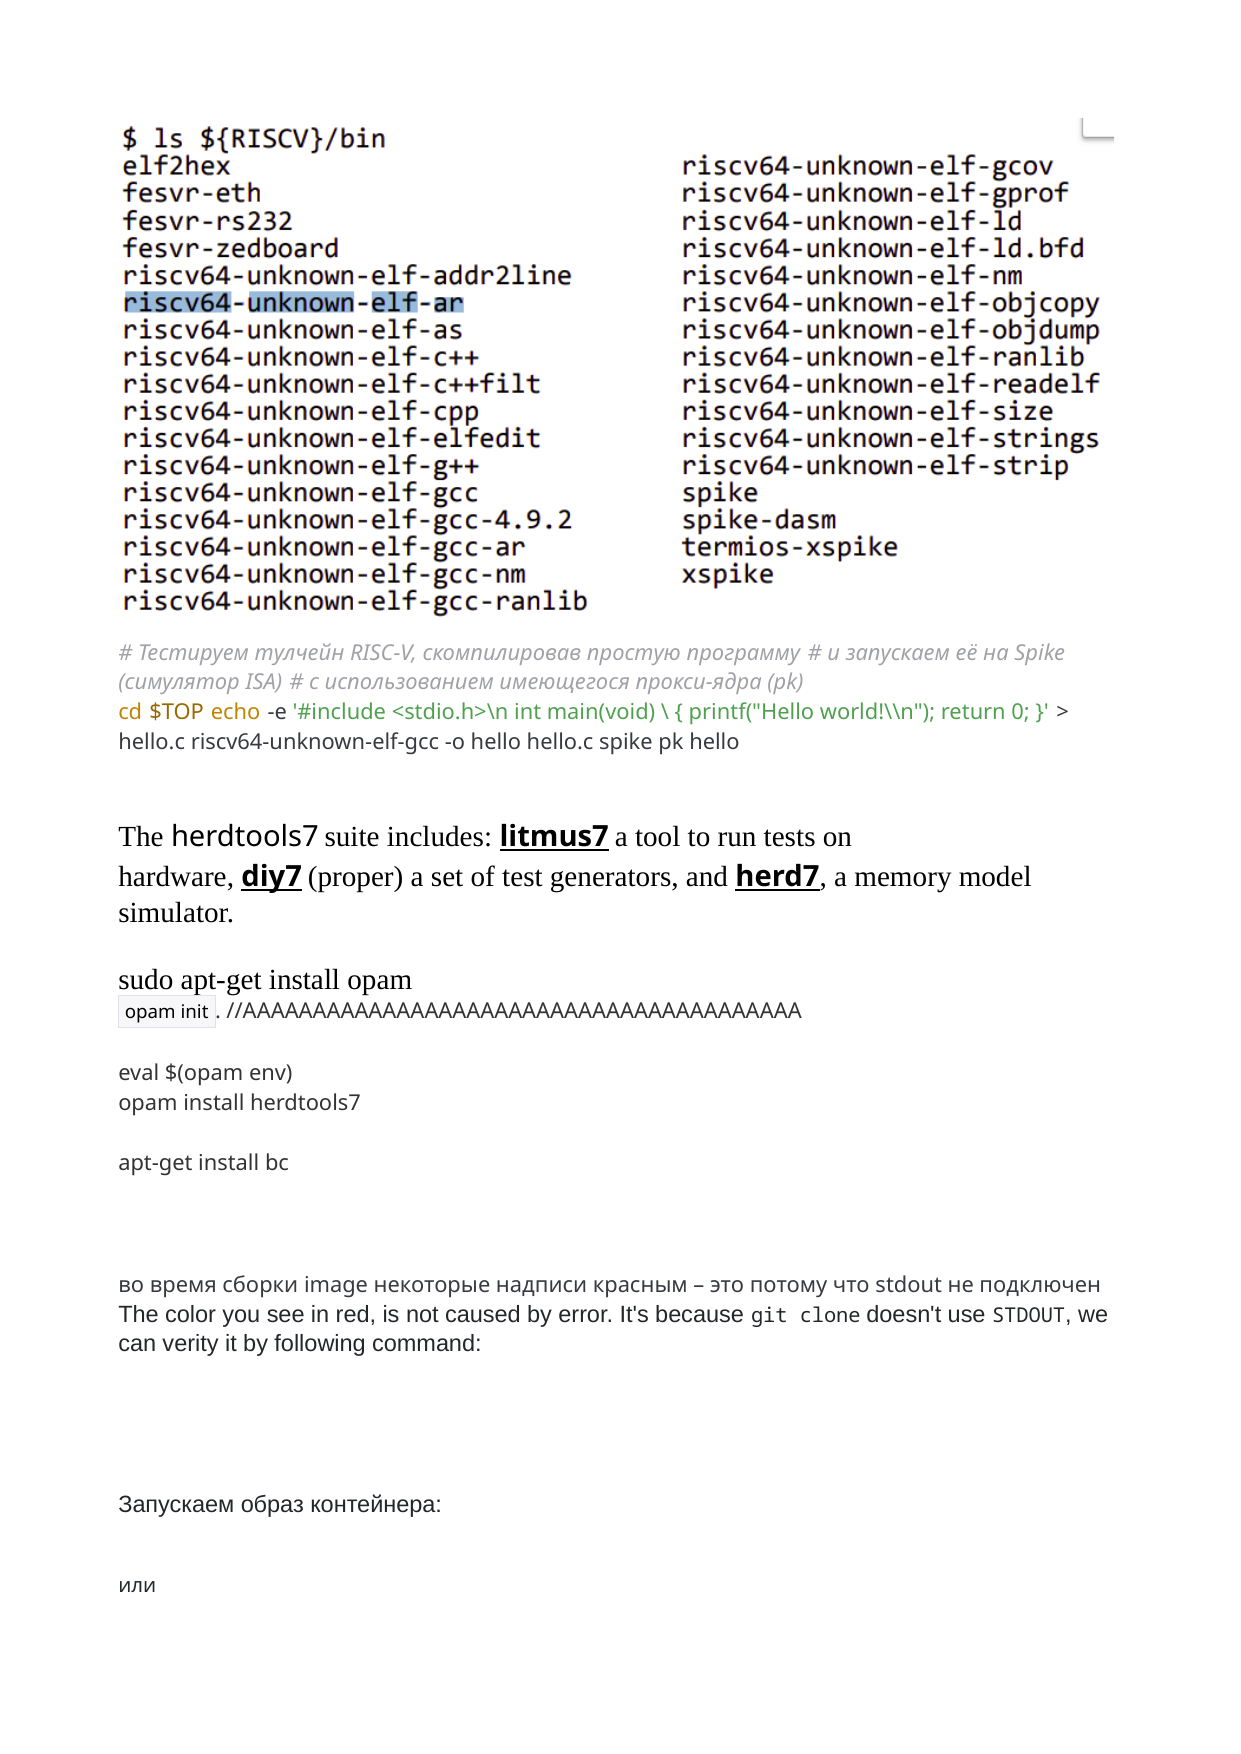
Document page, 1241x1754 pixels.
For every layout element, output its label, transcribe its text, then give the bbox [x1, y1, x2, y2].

text cd $TOP echo -e '#include <stdio.h>\n int main(void) \ { printf("Hello world!\\n"); return 0; }' > hello.c riscv64-unknown-elf-gcc -o hello hello.c spike pk hello [118, 696, 1122, 756]
text . //АААААААААААААААААААААААААААААААААААААААА [216, 995, 1122, 1027]
text opam install herdtools7 [118, 1087, 1122, 1117]
text # Тестируем тулчейн RISC-V, скомпилировав простую программу # и запускаем её на Spike (симулятор ISA) # с использованием имеющегося прокси-ядра (pk) [118, 637, 1122, 696]
text eval $(opam env) [118, 1057, 1122, 1087]
text во время сборки image некоторые надписи красным – это потому что stdout не подключен [118, 1269, 1122, 1299]
text sudo apt-get install opam [118, 962, 1122, 995]
text The herdtools7 suite includes: litmus7 a tool to run tests on hardware, diy7 (proper) a set of test generators, and herd7, a memory model simulator. [118, 815, 1122, 928]
text или [118, 1570, 1122, 1598]
picture [110, 118, 1115, 637]
text The color you see in red, is not caused by error. It's because git clone doesn't use STDOUT, we can verity it by following command: [118, 1299, 1122, 1356]
text apt-get install bc [118, 1147, 1122, 1176]
text opam init [119, 996, 215, 1027]
text Запускаем образ контейнера: [118, 1490, 1122, 1517]
